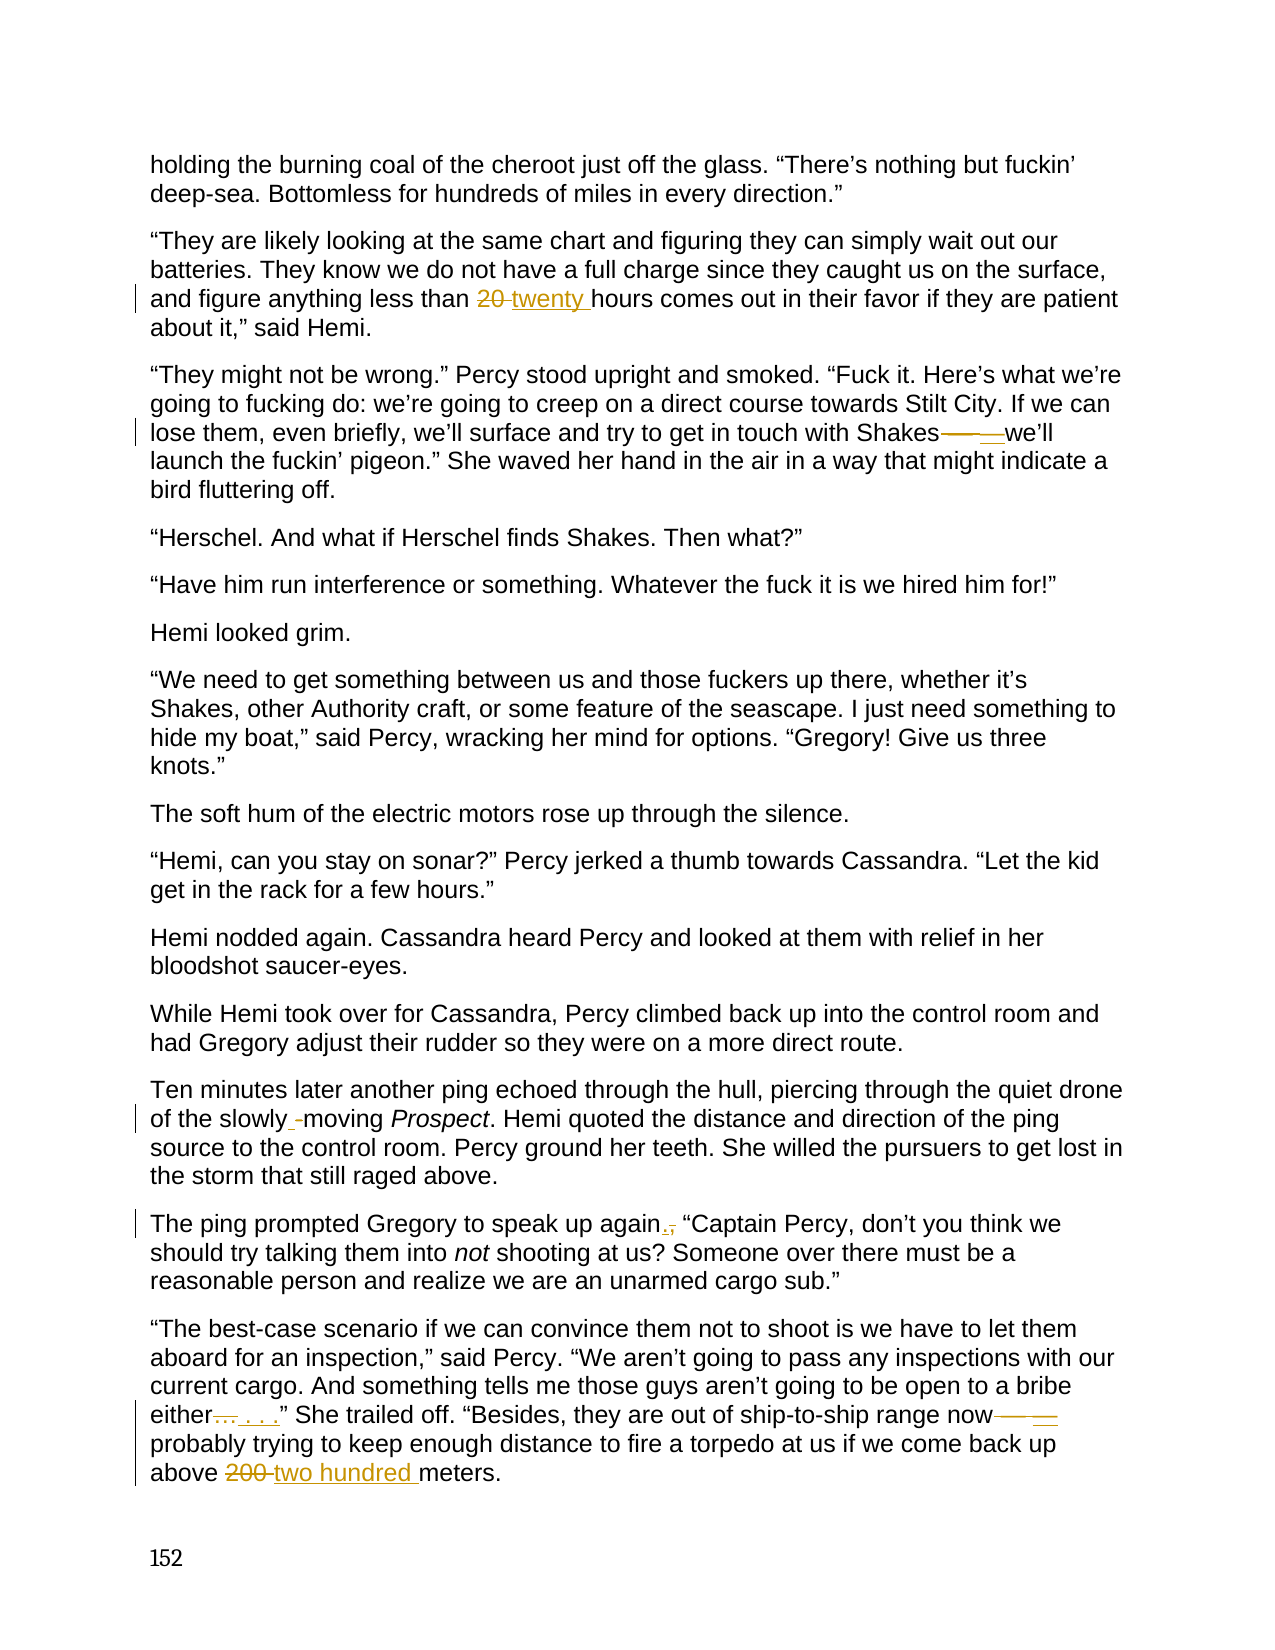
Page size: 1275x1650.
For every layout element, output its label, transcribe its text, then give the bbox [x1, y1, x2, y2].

text Ten minutes later another ping echoed through the hull, piercing through the quiet drone of the slowly moving Prospect. Hemi quoted the distance and direction of the ping source to the control room. Percy ground her teeth. She willed the pursuers to get lost in the storm that still raged above. [150, 1075, 1125, 1190]
text “They are likely looking at the same chart and figuring they can simply wait out our batteries. They know we do not have a full charge since they caught us on the surface, and figure anything less than twenty hours comes out in their favor if they are patient about it,” said Hemi. [150, 226, 1125, 341]
text holding the burning coal of the cheroot just off the glass. “There’s nothing but fuckin’ deep-sea. Bottomless for hundreds of miles in every direction.” [150, 150, 1125, 207]
text While Hemi took over for Cassandra, Percy climbed back up into the control room and had Gregory adjust their rudder so they were on a more direct route. [150, 999, 1125, 1056]
text “Hemi, can you stay on sonar?” Percy jerked a thumb towards Cassandra. “Let the kid get in the rack for a few hours.” [150, 846, 1125, 904]
text Hemi looked grim. [150, 617, 1125, 646]
text The soft hum of the electric motors rose up through the silence. [150, 799, 1125, 827]
text “Herschel. And what if Herschel finds Shakes. Then what?” [150, 522, 1125, 551]
text “Have him run interference or something. Whatever the fuck it is we hired him for!” [150, 570, 1125, 599]
text Hemi nodded again. Cassandra heard Percy and looked at them with relief in her bloodshot saucer-eyes. [150, 922, 1125, 980]
text “The best-case scenario if we can convince them not to shoot is we have to let them aboard for an inspection,” said Percy. “We aren’t going to pass any inspections with our current cargo. And something tells me those guys aren’t going to be open to a bribe either . . .” She trailed off. “Besides, they are out of ship-to-ship range now—probably trying to keep enough distance to fire a torpedo at us if we come back up above two hundred meters. [150, 1314, 1125, 1486]
text “We need to get something between us and those fuckers up there, whether it’s Shakes, other Authority craft, or some feature of the seascape. I just need something to hide my boat,” said Percy, wracking her mind for options. “Gregory! Give us three knots.” [150, 665, 1125, 780]
text The ping prompted Gregory to speak up again. “Captain Percy, don’t you think we should try talking them into not shooting at us? Someone over there must be a reasonable person and realize we are an unarmed cargo sub.” [150, 1209, 1125, 1295]
text “They might not be wrong.” Percy stood upright and smoked. “Fuck it. Here’s what we’re going to fucking do: we’re going to creep on a direct course towards Stilt City. If we can lose them, even briefly, we’ll surface and try to get in touch with Shakes—we’ll launch the fuckin’ pigeon.” She waved her hand in the air in a way that might indicate a bird fluttering off. [150, 360, 1125, 504]
